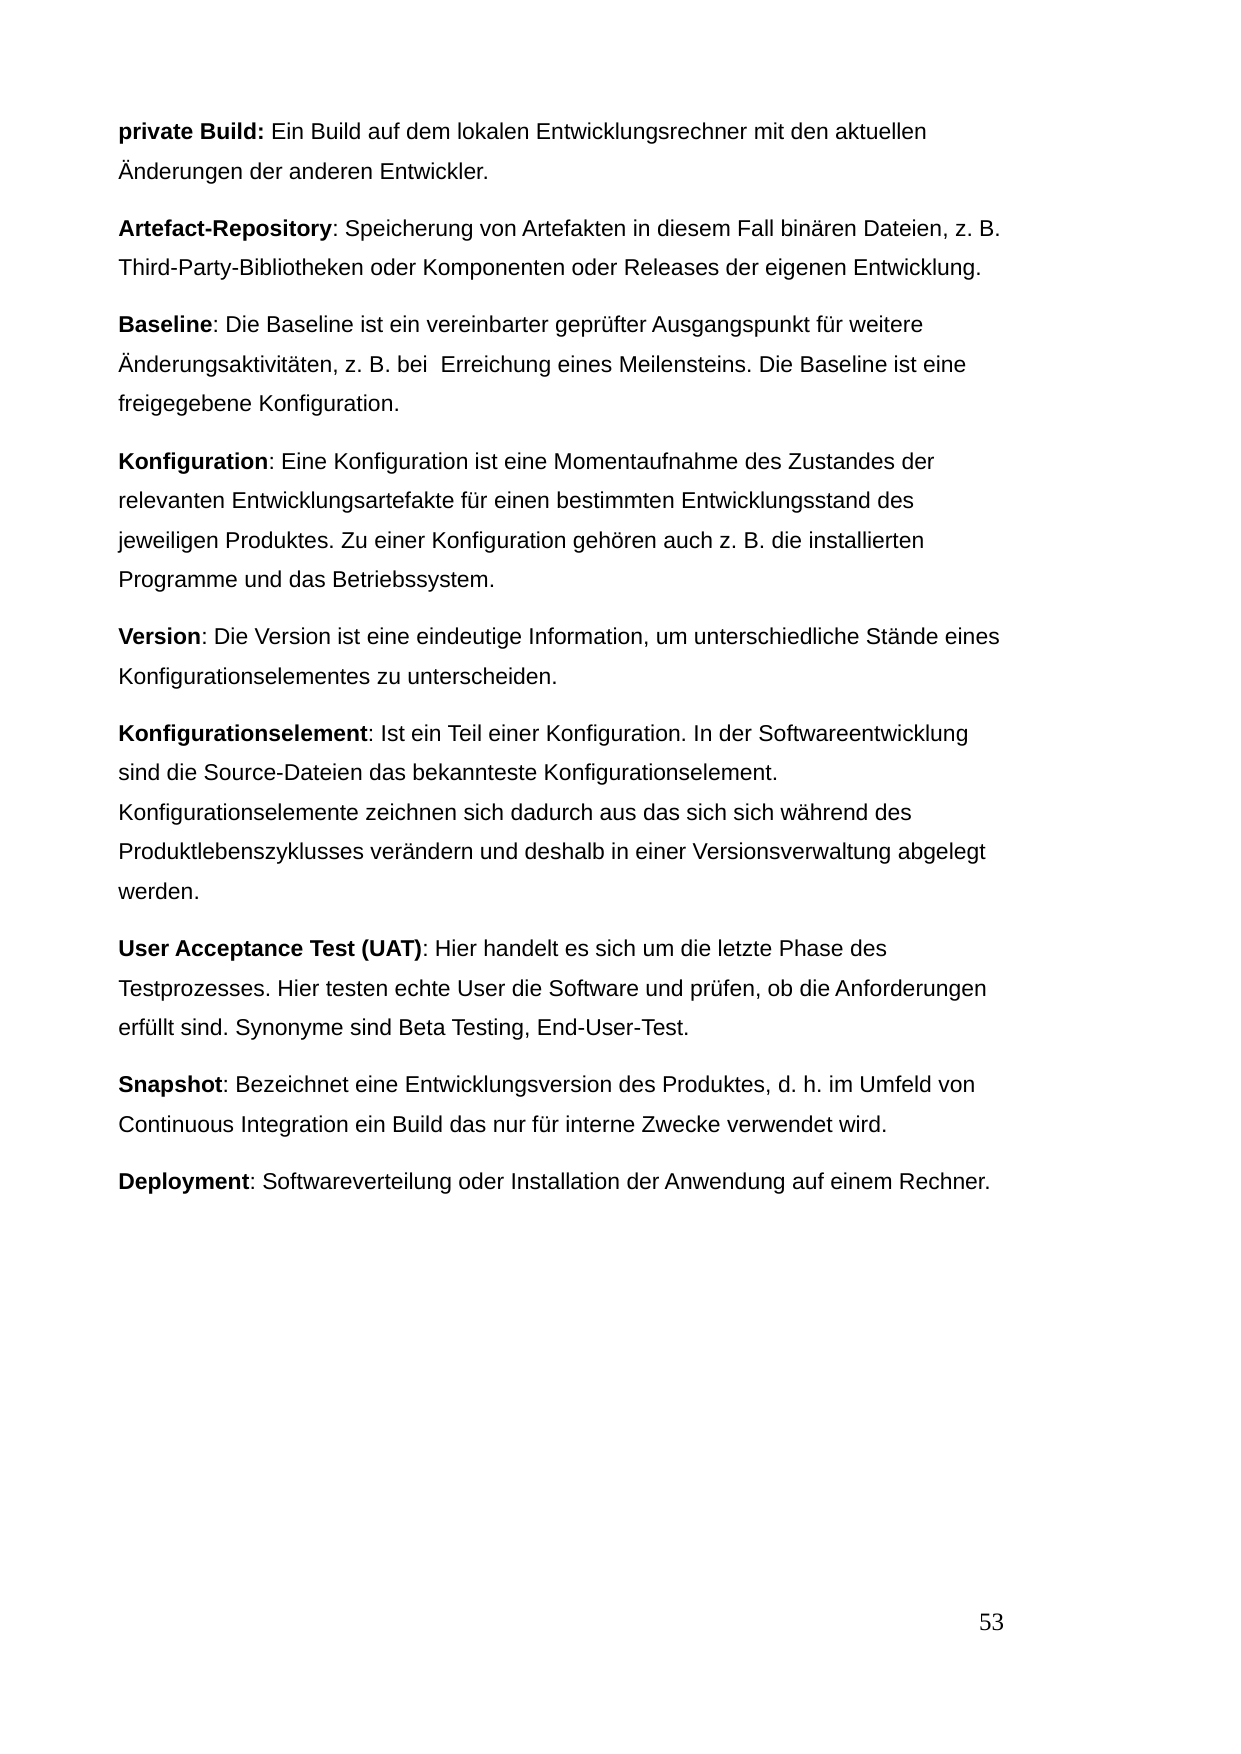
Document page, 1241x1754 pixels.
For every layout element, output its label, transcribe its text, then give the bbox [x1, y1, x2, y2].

text Konfiguration: Eine Konfiguration ist eine Momentaufnahme des Zustandes der relevanten Entwicklungsartefakte für einen bestimmten Entwicklungsstand des jeweiligen Produktes. Zu einer Konfiguration gehören auch z. B. die installierten Programme und das Betriebssystem. [118, 448, 1004, 592]
text private Build: Ein Build auf dem lokalen Entwicklungsrechner mit den aktuellen Änderungen der anderen Entwickler. [118, 118, 1004, 184]
text User Acceptance Test (UAT): Hier handelt es sich um die letzte Phase des Testprozesses. Hier testen echte User die Software und prüfen, ob die Anforderungen erfüllt sind. Synonyme sind Beta Testing, End-User-Test. [118, 935, 1004, 1040]
text Deployment: Softwareverteilung oder Installation der Anwendung auf einem Rechner. [118, 1168, 1004, 1194]
text Baseline: Die Baseline ist ein vereinbarter geprüfter Ausgangspunkt für weitere Änderungsaktivitäten, z. B. bei Erreichung eines Meilensteins. Die Baseline ist eine freigegebene Konfiguration. [118, 311, 1004, 417]
text Version: Die Version ist eine eindeutige Information, um unterschiedliche Stände eines Konfigurationselementes zu unterscheiden. [118, 623, 1004, 689]
text Artefact-Repository: Speicherung von Artefakten in diesem Fall binären Dateien, z. B. Third-Party-Bibliotheken oder Komponenten oder Releases der eigenen Entwicklung. [118, 215, 1004, 281]
text Snapshot: Bezeichnet eine Entwicklungsversion des Produktes, d. h. im Umfeld von Continuous Integration ein Build das nur für interne Zwecke verwendet wird. [118, 1071, 1004, 1137]
text Konfigurationselement: Ist ein Teil einer Konfiguration. In der Softwareentwicklung sind die Source-Dateien das bekannteste Konfigurationselement. Konfigurationselemente zeichnen sich dadurch aus das sich sich während des Produktlebenszyklusses verändern und deshalb in einer Versionsverwaltung abgelegt werden. [118, 720, 1004, 904]
